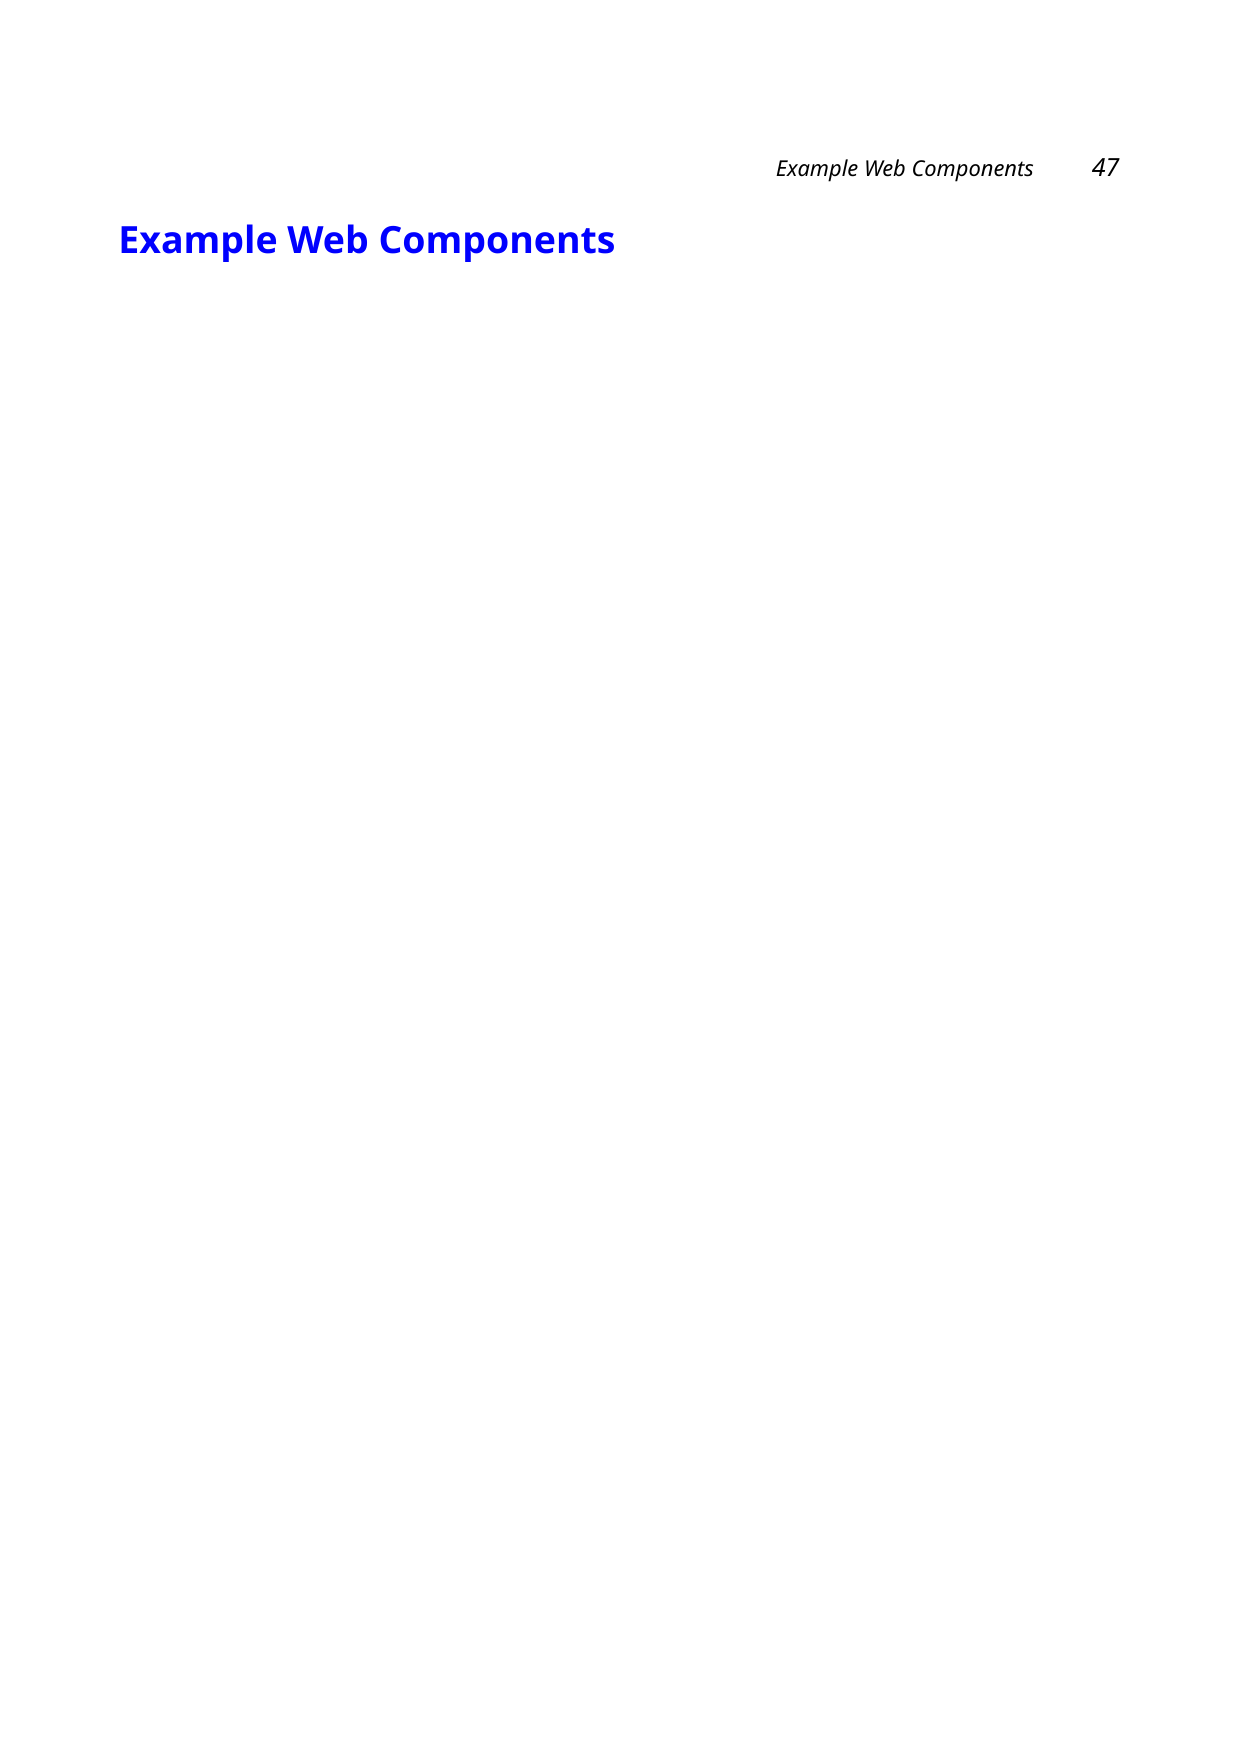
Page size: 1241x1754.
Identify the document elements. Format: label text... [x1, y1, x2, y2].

subtitle Example Web Components [118, 213, 1122, 264]
